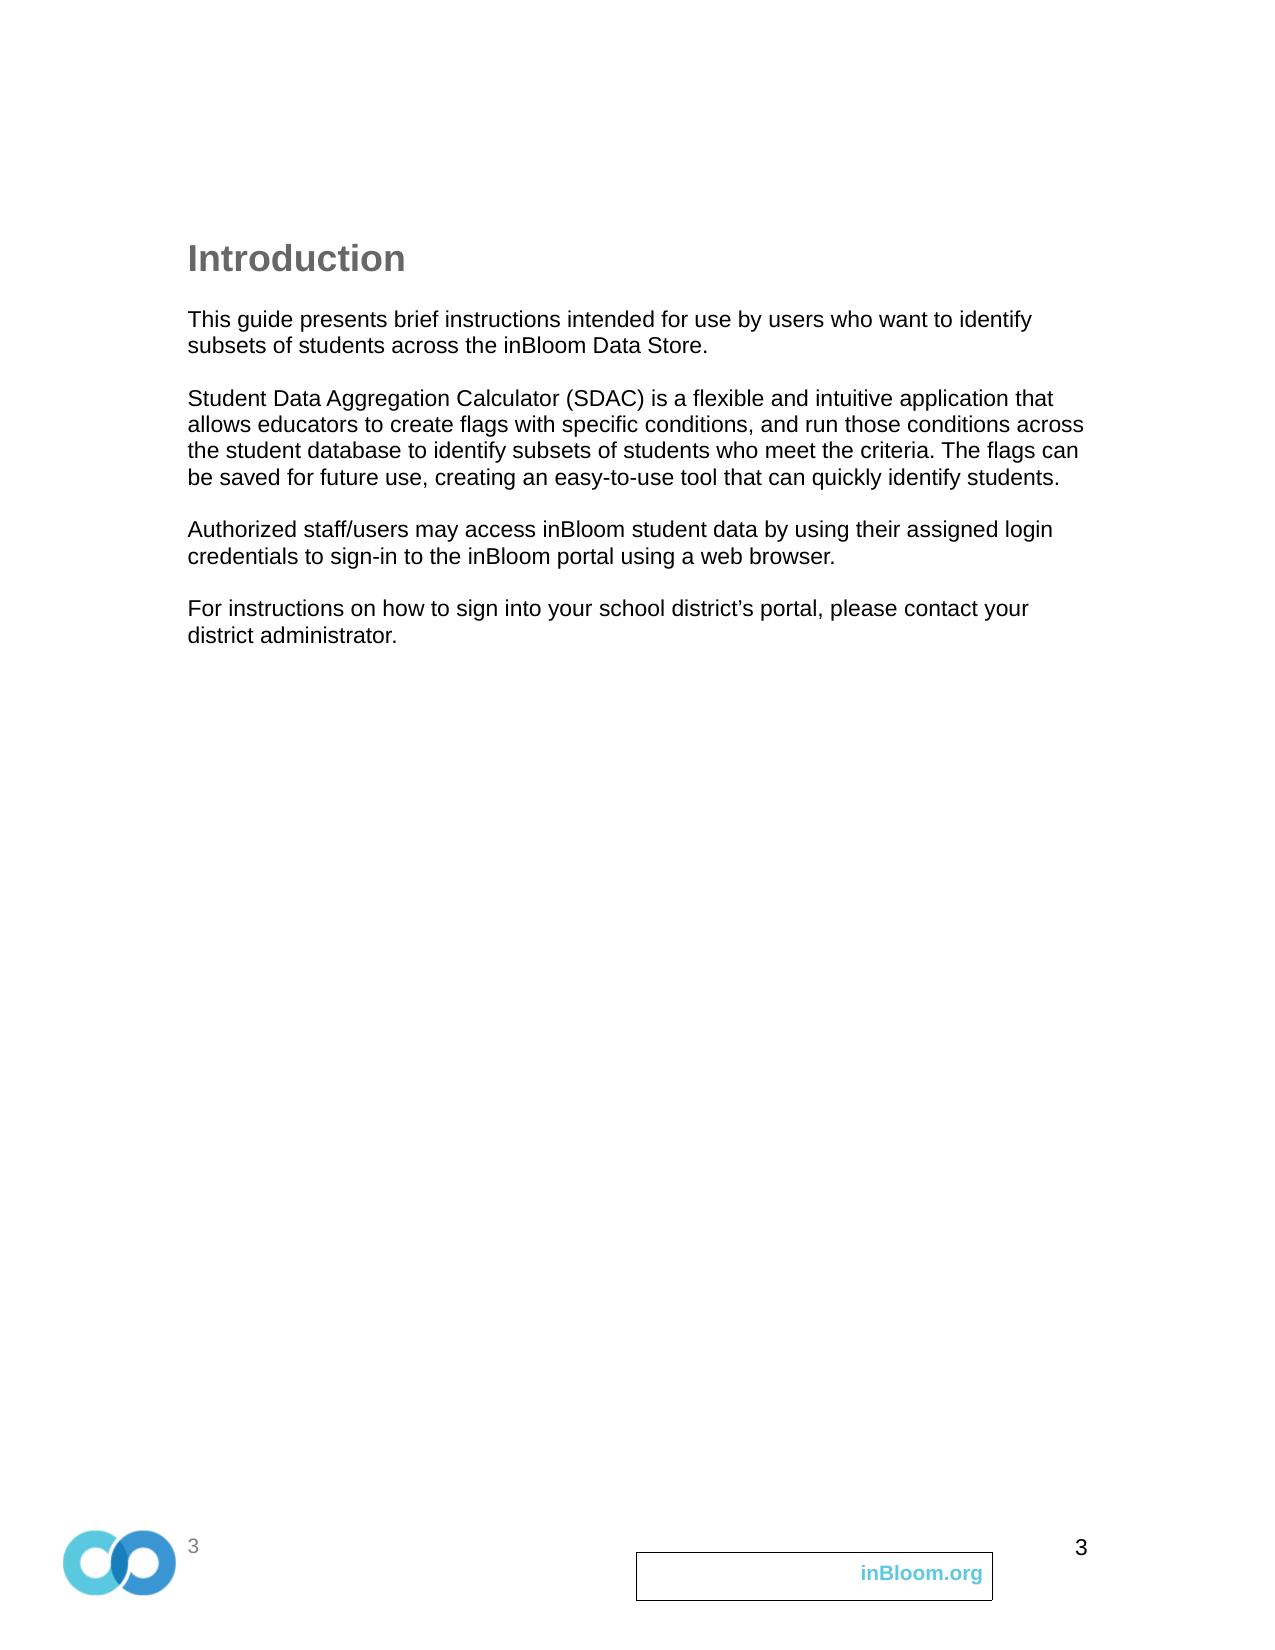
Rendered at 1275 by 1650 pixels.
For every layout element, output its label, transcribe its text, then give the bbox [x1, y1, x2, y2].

picture [53, 1518, 926, 1635]
text Student Data Aggregation Calculator (SDAC) is a flexible and intuitive application that allows educators to create flags with specific conditions, and run those conditions across the student database to identify subsets of students who meet the criteria. The flags can be saved for future use, creating an easy-to-use tool that can quickly identify students. [187, 384, 1087, 490]
subtitle Introduction [187, 236, 1087, 279]
text This guide presents brief instructions intended for use by users who want to identify subsets of students across the inBloom Data Store. [187, 306, 1087, 358]
text For instructions on how to sign into your school district’s portal, please contact your district administrator. [187, 595, 1087, 648]
text Authorized staff/users may access inBloom student data by using their assigned login credentials to sign-in to the inBloom portal using a web browser. [187, 516, 1087, 569]
